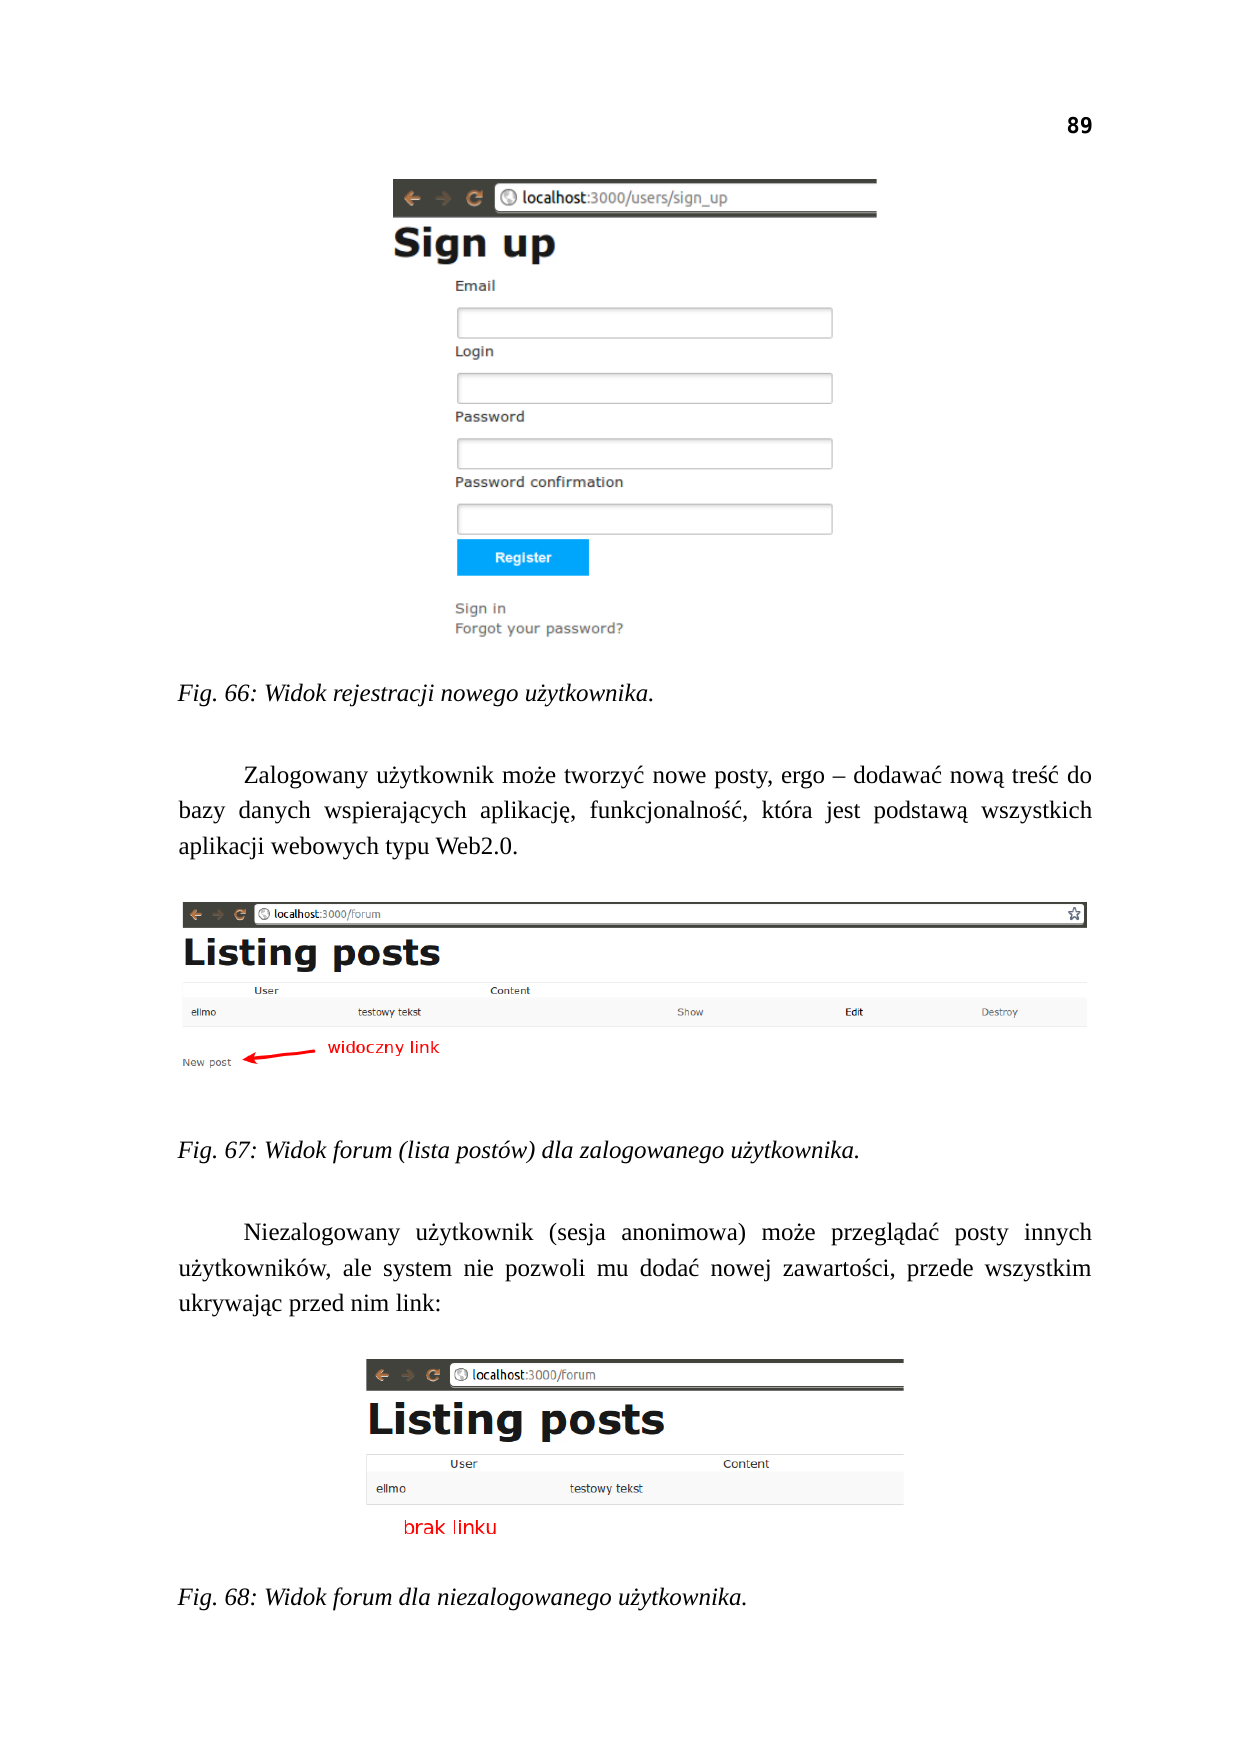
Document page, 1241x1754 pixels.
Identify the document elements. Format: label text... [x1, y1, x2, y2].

text Zalogowany użytkownik może tworzyć nowe posty, ergo – dodawać nową treść do bazy danych wspierających aplikację, funkcjonalność, która jest podstawą wszystkich aplikacji webowych typu Web2.0. [178, 755, 1093, 861]
picture [393, 179, 877, 660]
text Fig. 67: Widok forum (lista postów) dla zalogowanego użytkownika. [177, 1136, 1093, 1164]
text Niezalogowany użytkownik (sesja anonimowa) może przeglądać posty innych użytkowników, ale system nie pozwoli mu dodać nowej zawartości, przede wszystkim ukrywając przed nim link: [178, 1212, 1093, 1318]
picture [182, 902, 1087, 1089]
picture [366, 1359, 904, 1564]
text Fig. 68: Widok forum dla niezalogowanego użytkownika. [177, 1582, 1093, 1610]
table_header [177, 1089, 1093, 1123]
table_header [177, 897, 1093, 1088]
table_header [177, 174, 1093, 666]
text Fig. 66: Widok rejestracji nowego użytkownika. [177, 678, 1093, 707]
table_header [177, 1354, 1093, 1569]
